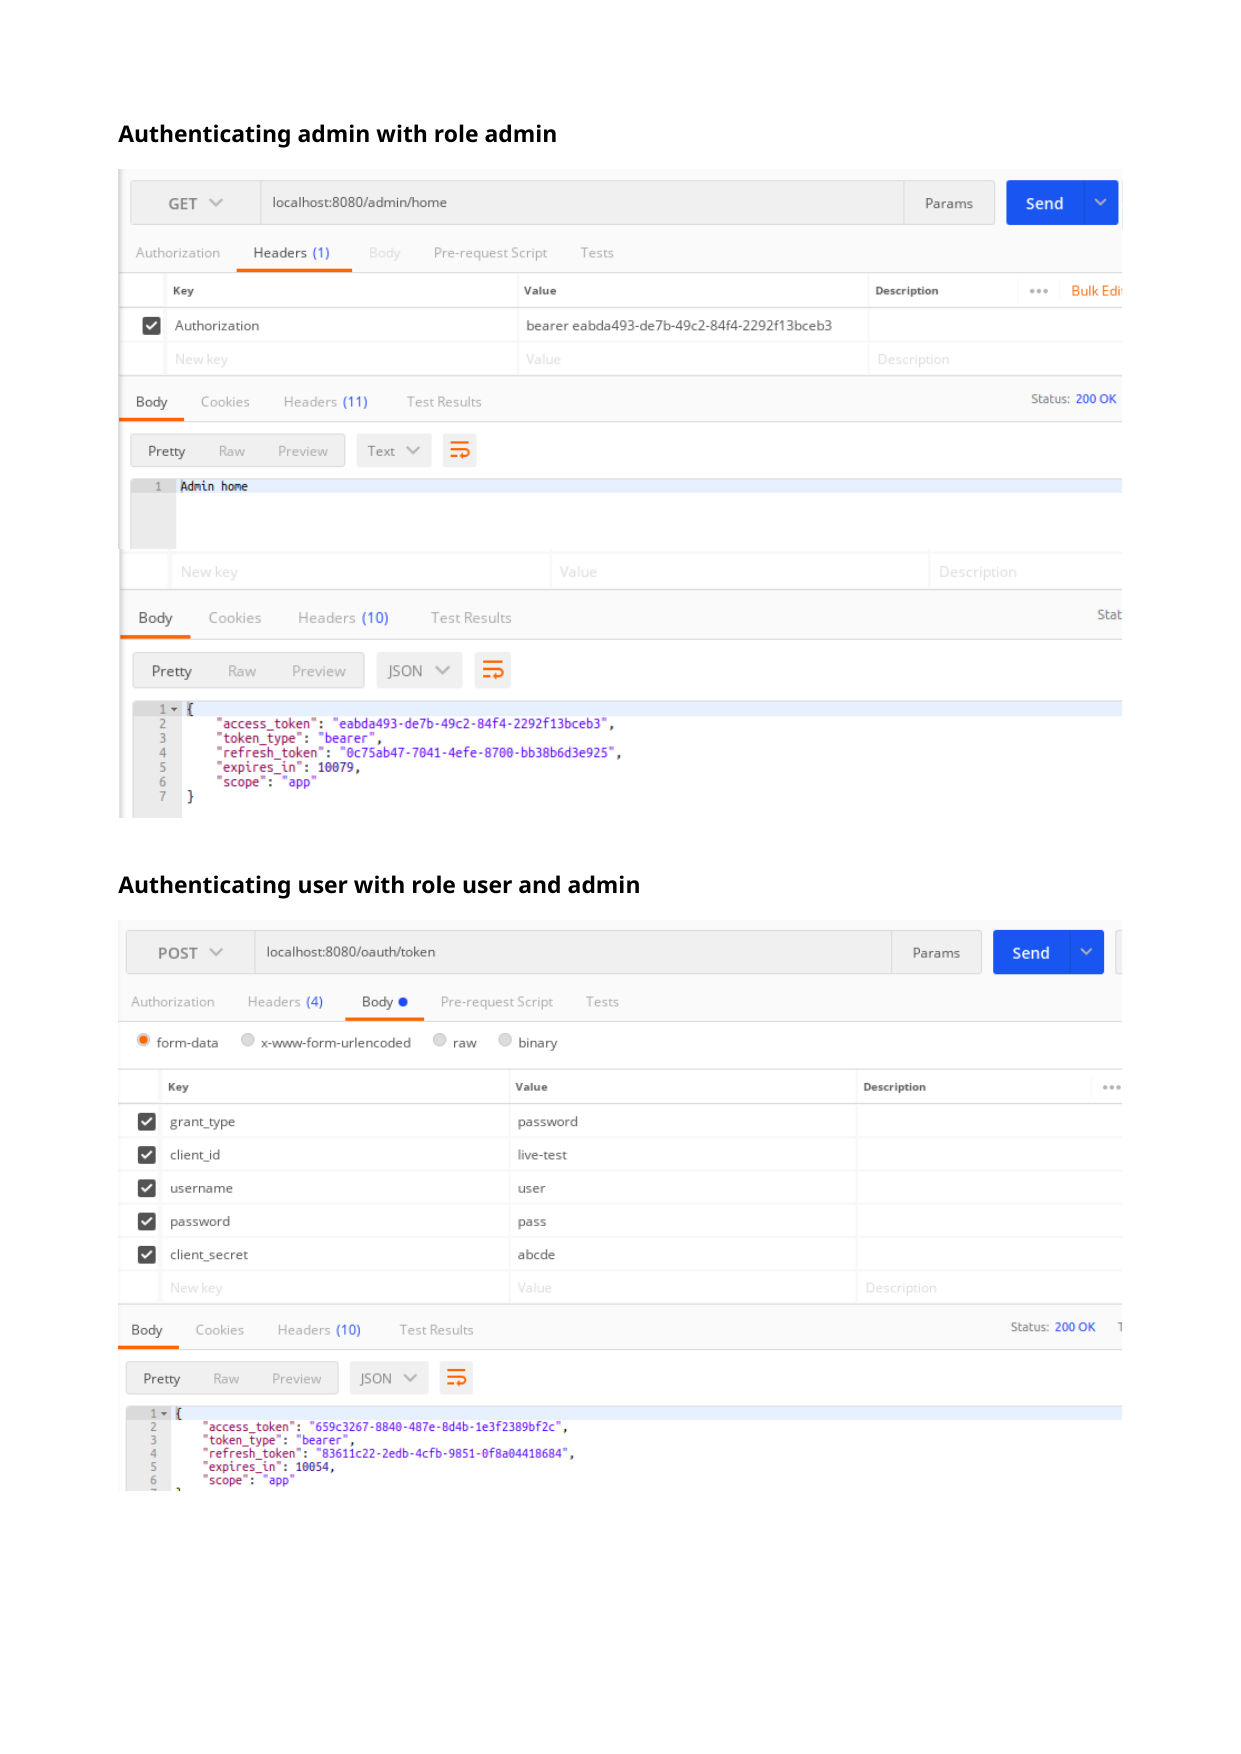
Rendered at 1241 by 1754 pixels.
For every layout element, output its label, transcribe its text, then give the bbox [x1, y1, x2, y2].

text Authenticating admin with role admin [118, 118, 1122, 149]
picture [118, 169, 1123, 818]
text Authenticating user with role user and admin [118, 869, 1122, 900]
picture [118, 920, 1123, 1491]
